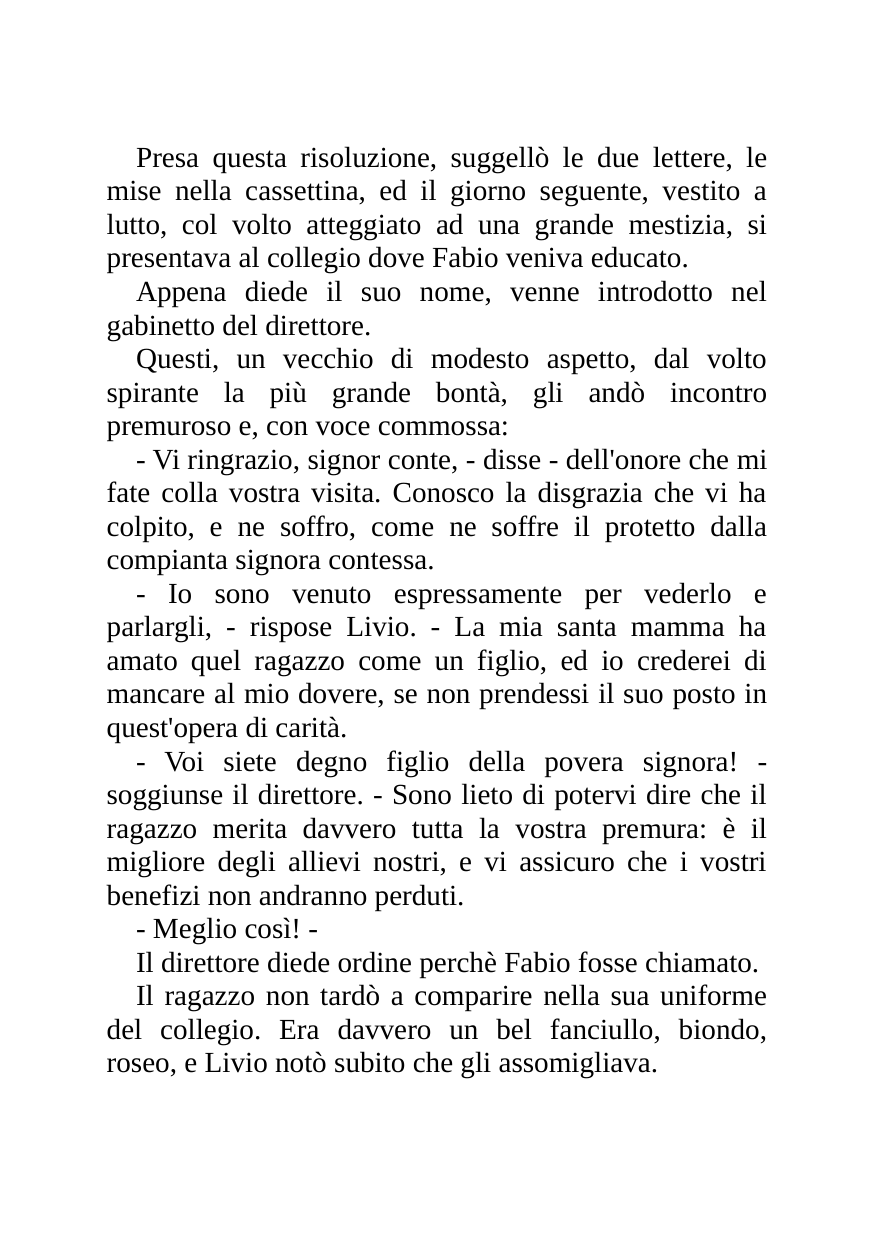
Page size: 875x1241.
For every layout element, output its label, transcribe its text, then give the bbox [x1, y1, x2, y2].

text - Meglio così! - [106, 911, 768, 945]
text - Voi siete degno figlio della povera signora! - soggiunse il direttore. - Sono lieto di potervi dire che il ragazzo merita davvero tutta la vostra premura: è il migliore degli allievi nostri, e vi assicuro che i vostri benefizi non andranno perduti. [106, 744, 768, 911]
text Il direttore diede ordine perchè Fabio fosse chiamato. [106, 945, 768, 978]
text Il ragazzo non tardò a comparire nella sua uniforme del collegio. Era davvero un bel fanciullo, biondo, roseo, e Livio notò subito che gli assomigliava. [106, 978, 768, 1079]
text Appena diede il suo nome, venne introdotto nel gabinetto del direttore. [106, 274, 768, 341]
text Questi, un vecchio di modesto aspetto, dal volto spirante la più grande bontà, gli andò incontro premuroso e, con voce commossa: [106, 341, 768, 442]
text - Vi ringrazio, signor conte, - disse - dell'onore che mi fate colla vostra visita. Conosco la disgrazia che vi ha colpito, e ne soffro, come ne soffre il protetto dalla compianta signora contessa. [106, 442, 768, 576]
text - Io sono venuto espressamente per vederlo e parlargli, - rispose Livio. - La mia santa mamma ha amato quel ragazzo come un figlio, ed io crederei di mancare al mio dovere, se non prendessi il suo posto in quest'opera di carità. [106, 576, 768, 744]
text Presa questa risoluzione, suggellò le due lettere, le mise nella cassettina, ed il giorno seguente, vestito a lutto, col volto atteggiato ad una grande mestizia, si presentava al collegio dove Fabio veniva educato. [106, 140, 768, 274]
